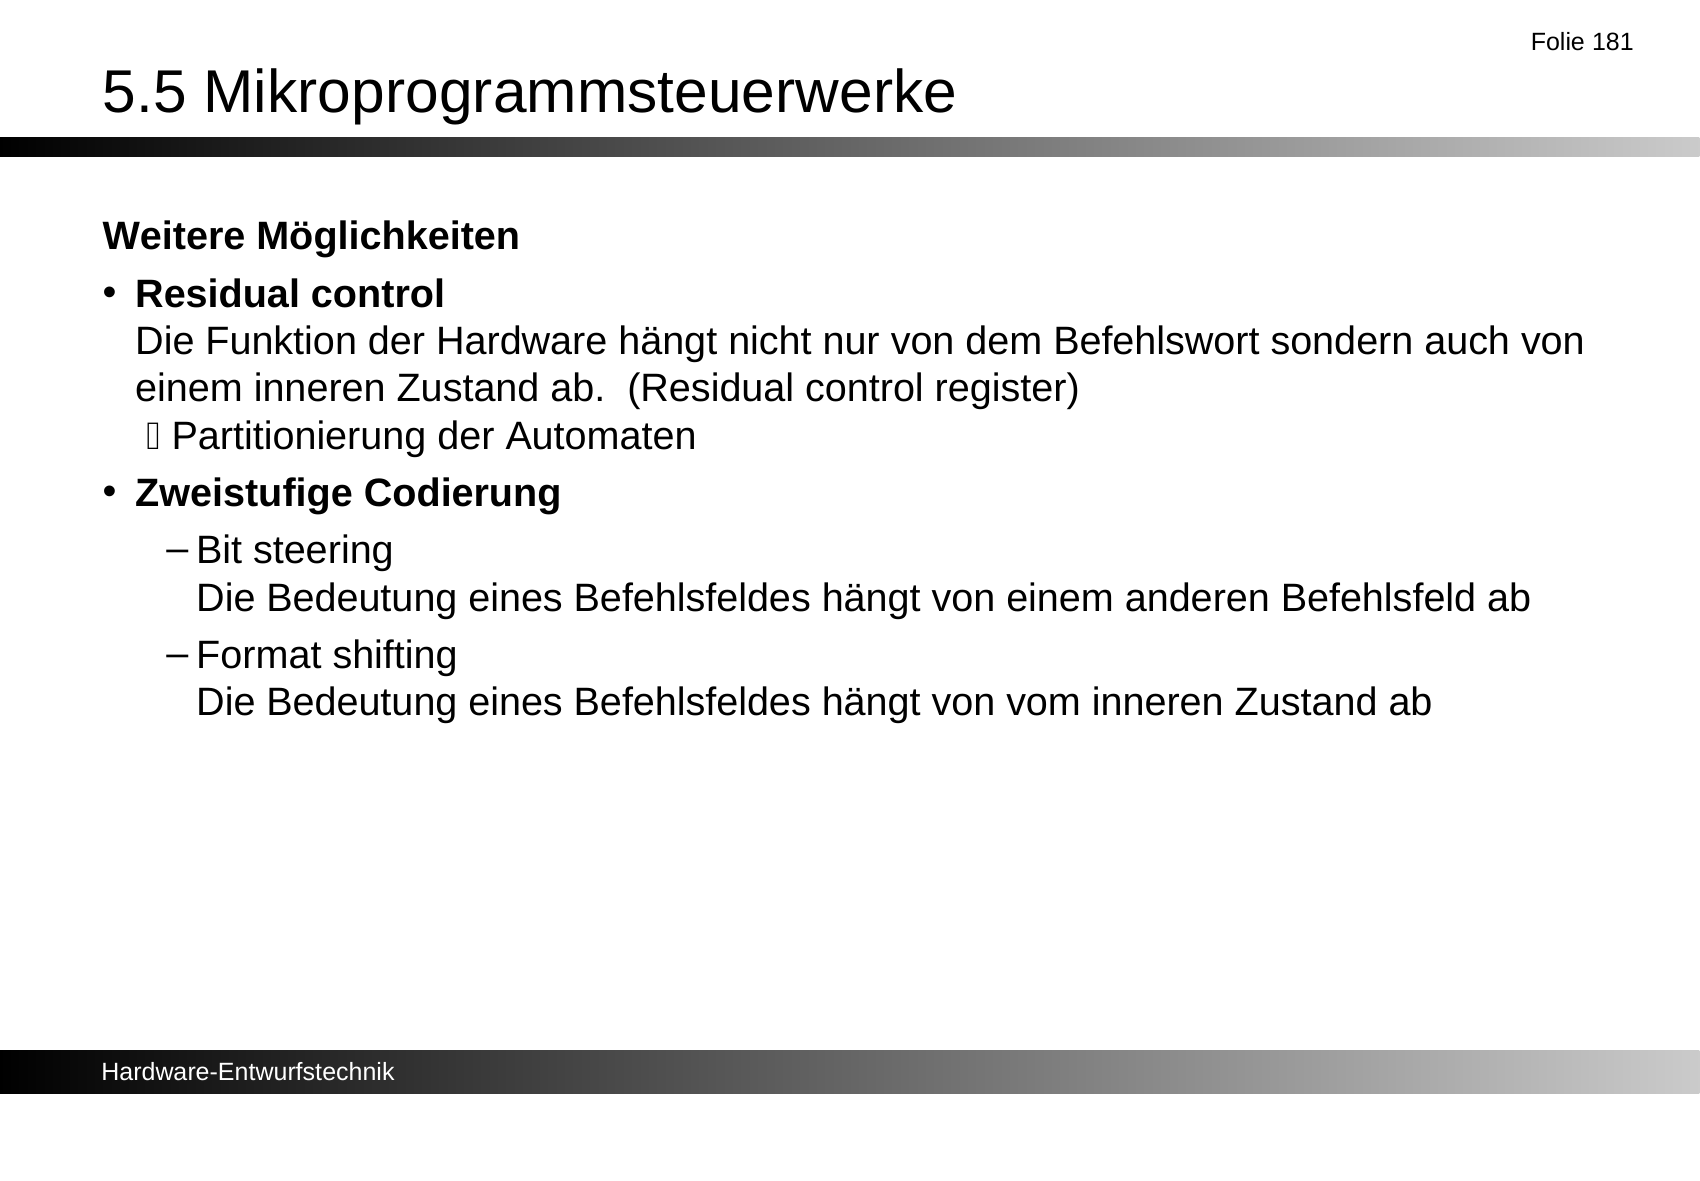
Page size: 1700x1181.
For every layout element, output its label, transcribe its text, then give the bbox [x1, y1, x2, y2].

title 5.5 Mikroprogrammsteuerwerke [87, 36, 1421, 142]
list Weitere Möglichkeiten Residual control Die Funktion der Hardware hängt nicht nur von dem Befehlswort sondern auch von einem inneren Zustand ab. (Residual control register)  Partitionierung der Automaten Zweistufige Codierung Bit steering Die Bedeutung eines Befehlsfeldes hängt von einem anderen Befehlsfeld ab Format shifting Die Bedeutung eines Befehlsfeldes hängt von vom inneren Zustand ab [87, 202, 1613, 1022]
